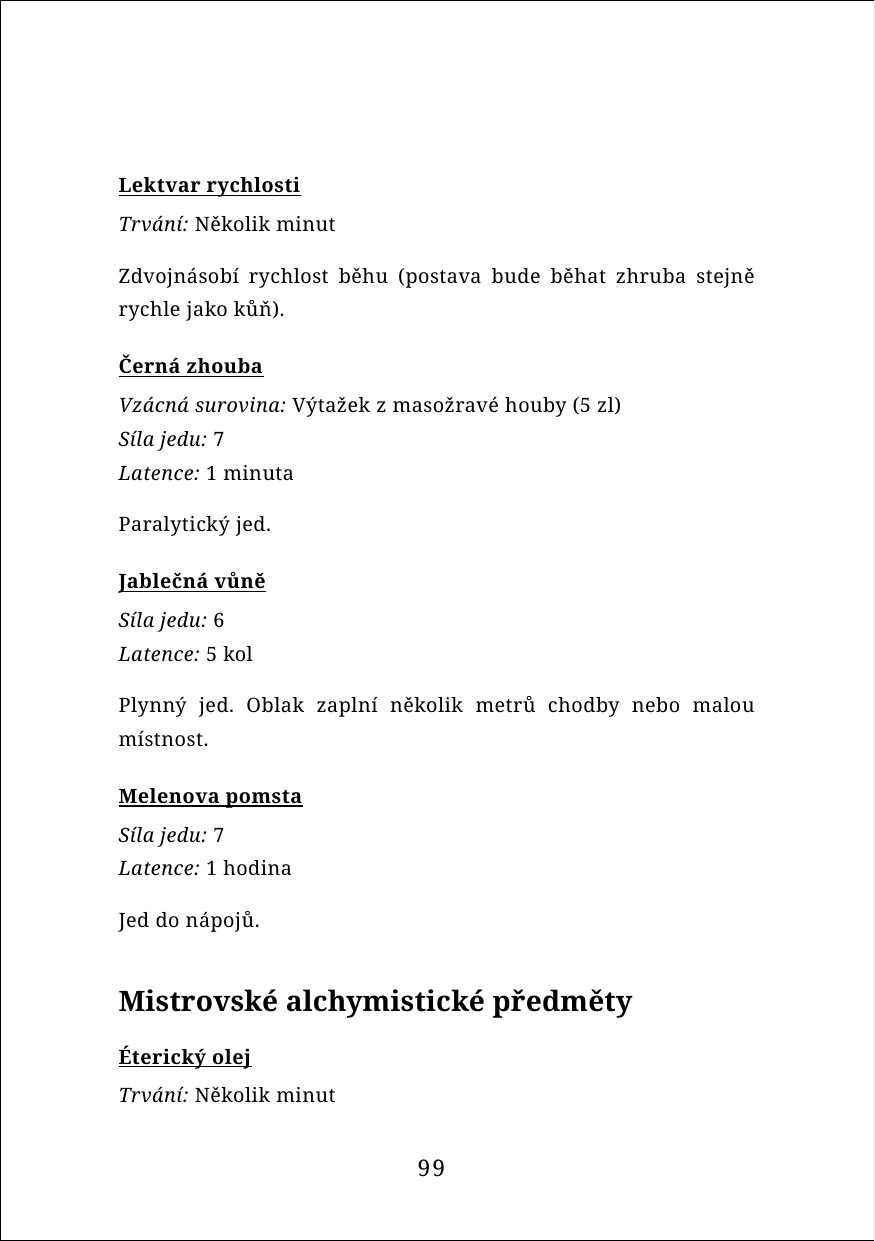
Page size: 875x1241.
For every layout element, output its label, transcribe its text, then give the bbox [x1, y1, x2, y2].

subtitle Černá zhouba [118, 353, 756, 380]
subtitle Mistrovské alchymistické předměty [118, 981, 756, 1019]
text Paralytický jed. [118, 510, 756, 537]
text Síla jedu: 7 Latence: 1 hodina [118, 821, 756, 882]
text Trvání: Několik minut [118, 1082, 756, 1109]
subtitle Éterický olej [118, 1043, 756, 1070]
text Síla jedu: 6 Latence: 5 kol [118, 606, 756, 667]
subtitle Jablečná vůně [118, 567, 756, 594]
text Jed do nápojů. [118, 906, 756, 933]
subtitle Lektvar rychlosti [118, 172, 756, 199]
text Trvání: Několik minut [118, 211, 756, 237]
text Vzácná surovina: Výtažek z masožravé houby (5 zl) Síla jedu: 7 Latence: 1 minuta [118, 392, 756, 486]
subtitle Melenova pomsta [118, 782, 756, 809]
text Plynný jed. Oblak zaplní několik metrů chodby nebo malou místnost. [118, 691, 756, 752]
text Zdvojnásobí rychlost běhu (postava bude běhat zhruba stejně rychle jako kůň). [118, 262, 756, 322]
